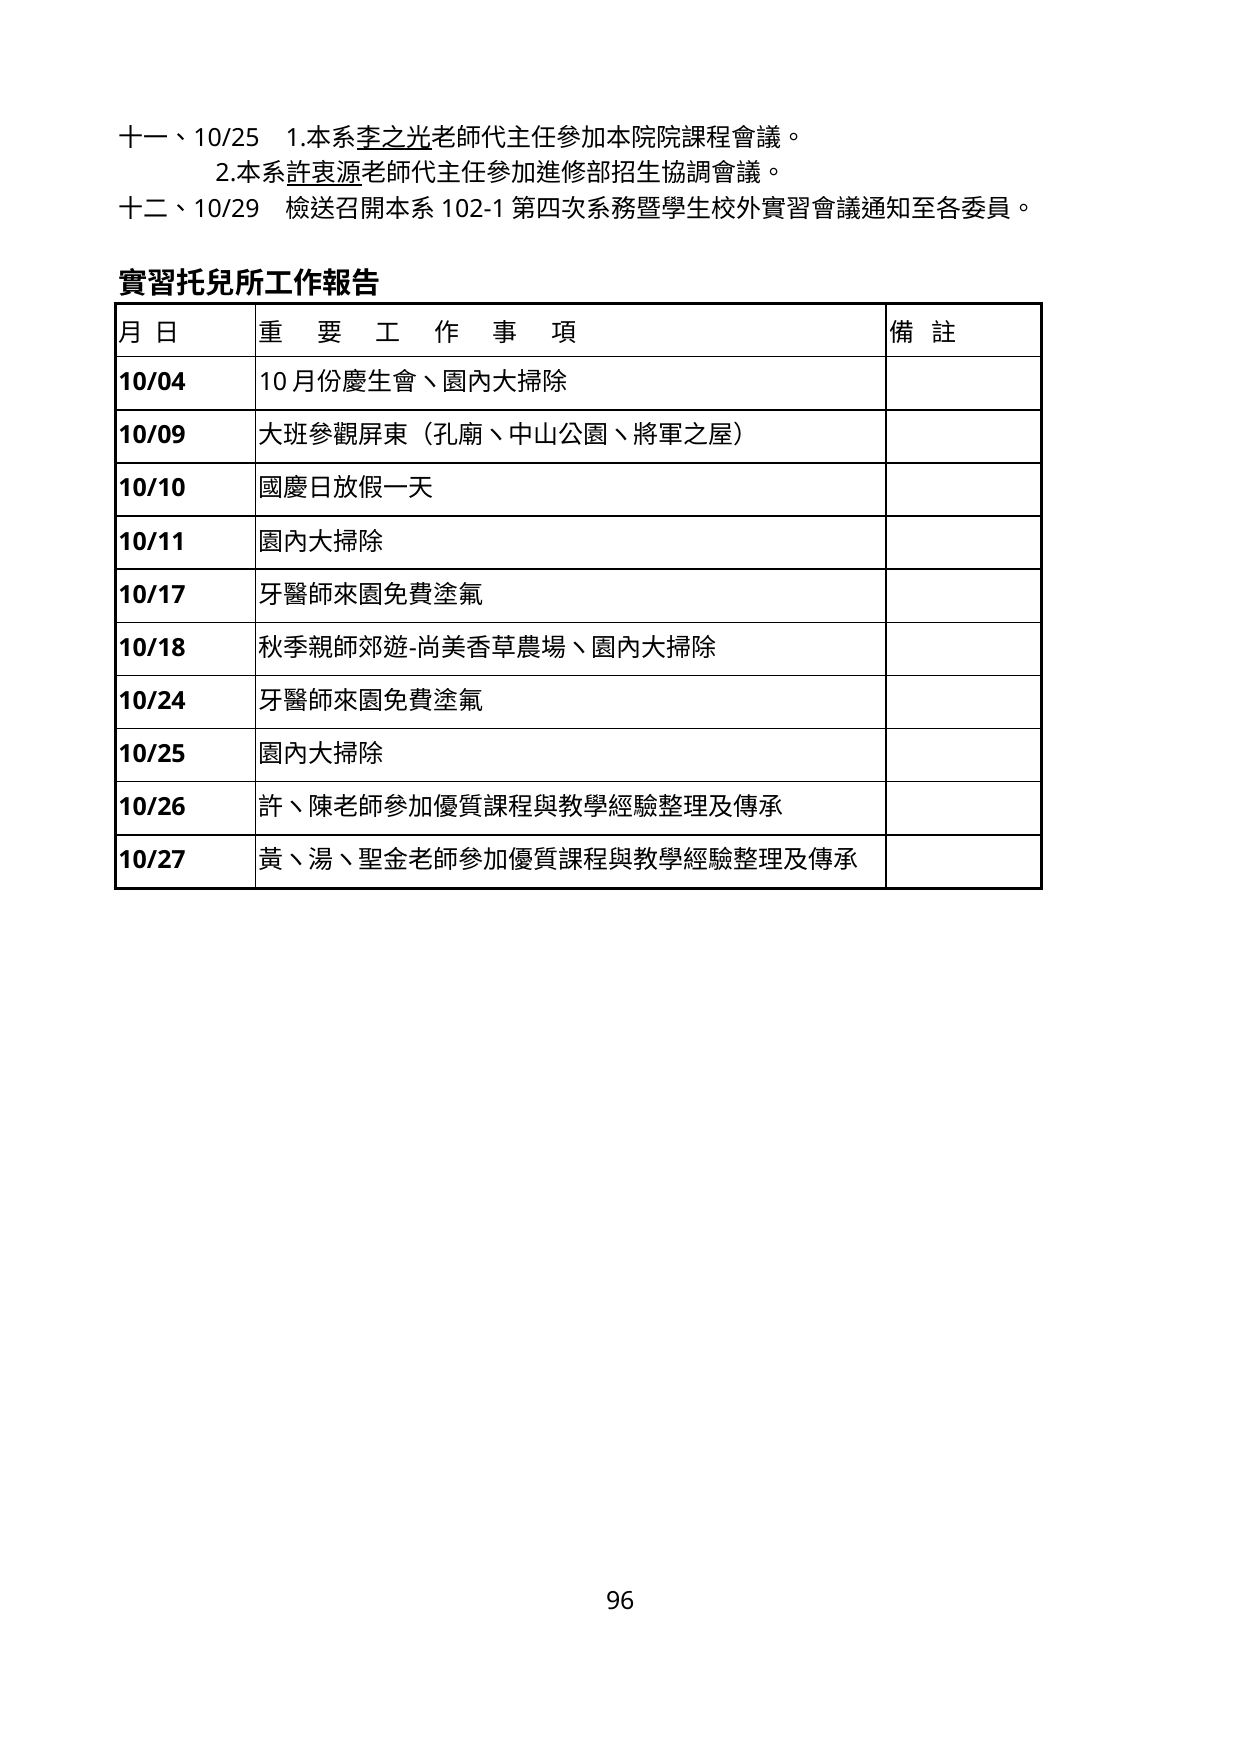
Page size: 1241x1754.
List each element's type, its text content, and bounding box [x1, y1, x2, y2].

table_cell 10/11 [117, 517, 255, 568]
table_cell 10/04 [117, 357, 255, 409]
text 2.本系許衷源老師代主任參加進修部招生協調會議。 [118, 153, 1122, 189]
table_cell 園內大掃除 [256, 517, 885, 568]
table_cell 許ヽ陳老師參加優質課程與教學經驗整理及傳承 [256, 782, 885, 834]
table_cell 10/24 [117, 676, 255, 728]
table_cell 牙醫師來園免費塗氟 [256, 676, 885, 728]
table_cell 10/18 [117, 623, 255, 674]
table_cell 10/25 [117, 729, 255, 781]
table_cell 秋季親師郊遊-尚美香草農場ヽ園內大掃除 [256, 623, 885, 674]
table_cell 大班參觀屏東（孔廟ヽ中山公園ヽ將軍之屋） [256, 411, 885, 462]
table_cell 10月份慶生會ヽ園內大掃除 [256, 357, 885, 409]
table_header 重 要 工 作 事 項 [256, 305, 885, 356]
table_cell 國慶日放假一天 [256, 464, 885, 515]
table_cell [887, 357, 1040, 409]
table_cell 10/17 [117, 570, 255, 621]
table_cell [887, 836, 1040, 887]
table_cell 10/09 [117, 411, 255, 462]
table_cell [887, 517, 1040, 568]
table_cell [887, 570, 1040, 621]
table_cell [887, 411, 1040, 462]
text 十二、10/29 檢送召開本系102-1第四次系務暨學生校外實習會議通知至各委員。 [118, 189, 1122, 224]
table_cell [887, 782, 1040, 834]
table_cell [887, 729, 1040, 781]
table_header 月 日 [117, 305, 255, 356]
table_cell 10/26 [117, 782, 255, 834]
table_cell 10/10 [117, 464, 255, 515]
table_cell [887, 464, 1040, 515]
table_header 備 註 [887, 305, 1040, 356]
text 實習托兒所工作報告 [118, 260, 1122, 302]
table_cell [887, 623, 1040, 674]
table_cell [887, 676, 1040, 728]
table_cell 牙醫師來園免費塗氟 [256, 570, 885, 621]
text 十一、10/25 1.本系李之光老師代主任參加本院院課程會議。 [118, 118, 1122, 153]
table_cell 10/27 [117, 836, 255, 887]
table_cell 黃ヽ湯ヽ聖金老師參加優質課程與教學經驗整理及傳承 [256, 836, 885, 887]
table_cell 園內大掃除 [256, 729, 885, 781]
